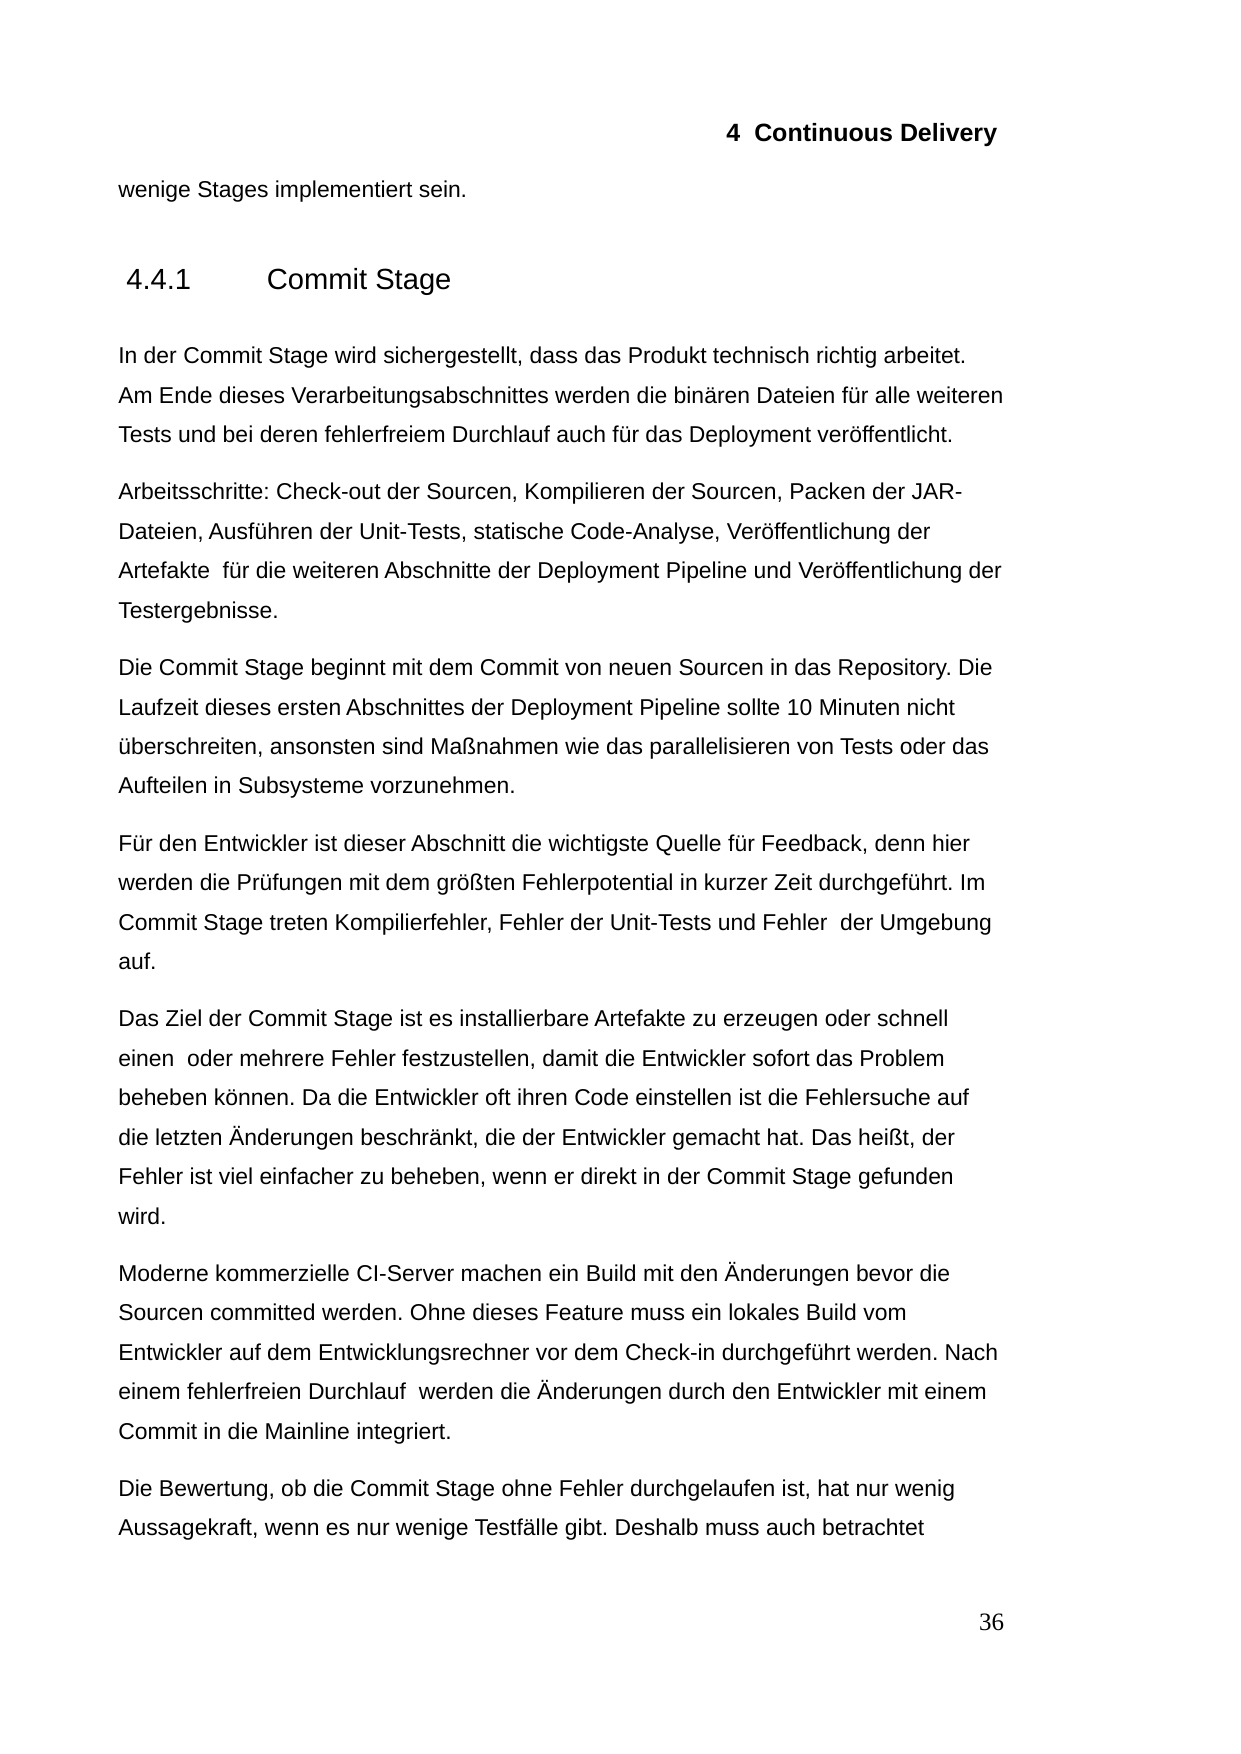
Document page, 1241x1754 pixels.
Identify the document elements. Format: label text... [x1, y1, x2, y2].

text Arbeitsschritte: Check-out der Sourcen, Kompilieren der Sourcen, Packen der JAR-Dateien, Ausführen der Unit-Tests, statische Code-Analyse, Veröffentlichung der Artefakte für die weiteren Abschnitte der Deployment Pipeline und Veröffentlichung der Testergebnisse. [118, 478, 1004, 623]
text Moderne kommerzielle CI-Server machen ein Build mit den Änderungen bevor die Sourcen committed werden. Ohne dieses Feature muss ein lokales Build vom Entwickler auf dem Entwicklungsrechner vor dem Check-in durchgeführt werden. Nach einem fehlerfreien Durchlauf werden die Änderungen durch den Entwickler mit einem Commit in die Mainline integriert. [118, 1260, 1004, 1444]
text Das Ziel der Commit Stage ist es installierbare Artefakte zu erzeugen oder schnell einen oder mehrere Fehler festzustellen, damit die Entwickler sofort das Problem beheben können. Da die Entwickler oft ihren Code einstellen ist die Fehlersuche auf die letzten Änderungen beschränkt, die der Entwickler gemacht hat. Das heißt, der Fehler ist viel einfacher zu beheben, wenn er direkt in der Commit Stage gefunden wird. [118, 1005, 1004, 1229]
text In der Commit Stage wird sichergestellt, dass das Produkt technisch richtig arbeitet. Am Ende dieses Verarbeitungsabschnittes werden die binären Dateien für alle weiteren Tests und bei deren fehlerfreiem Durchlauf auch für das Deployment veröffentlicht. [118, 342, 1004, 447]
text Die Commit Stage beginnt mit dem Commit von neuen Sourcen in das Repository. Die Laufzeit dieses ersten Abschnittes der Deployment Pipeline sollte 10 Minuten nicht überschreiten, ansonsten sind Maßnahmen wie das parallelisieren von Tests oder das Aufteilen in Subsysteme vorzunehmen. [118, 654, 1004, 799]
text Für den Entwickler ist dieser Abschnitt die wichtigste Quelle für Feedback, denn hier werden die Prüfungen mit dem größten Fehlerpotential in kurzer Zeit durchgeführt. Im Commit Stage treten Kompilierfehler, Fehler der Unit-Tests und Fehler der Umgebung auf. [118, 829, 1004, 974]
subtitle Commit Stage [118, 262, 1004, 295]
text wenige Stages implementiert sein. [118, 176, 1004, 203]
text Die Bewertung, ob die Commit Stage ohne Fehler durchgelaufen ist, hat nur wenig Aussagekraft, wenn es nur wenige Testfälle gibt. Deshalb muss auch betrachtet [118, 1475, 1004, 1541]
